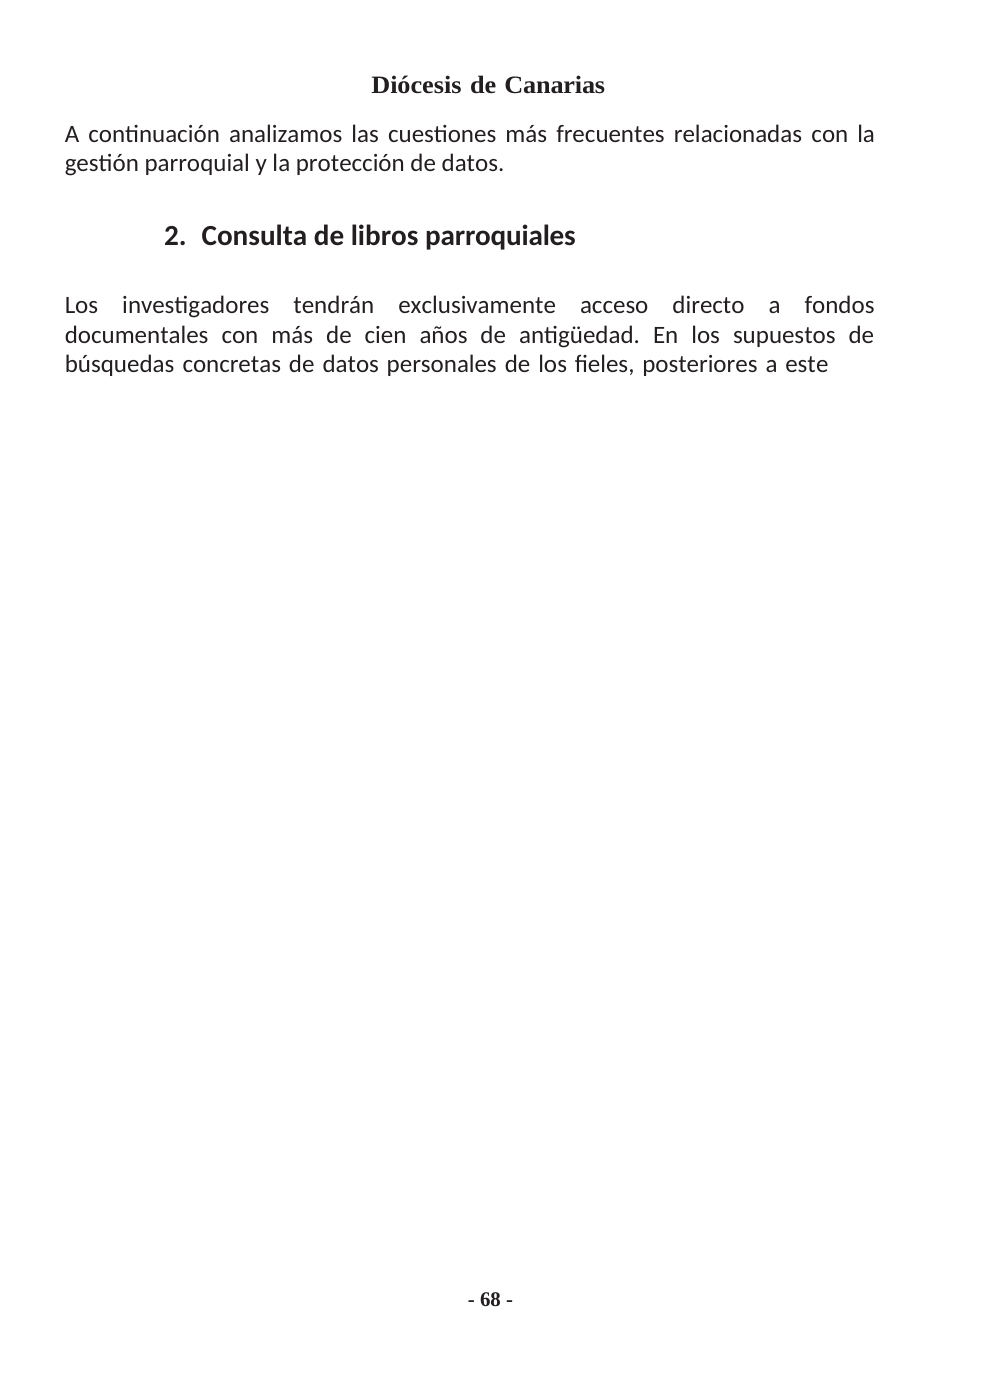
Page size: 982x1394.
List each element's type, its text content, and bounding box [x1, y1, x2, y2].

subtitle Consulta de libros parroquiales [164, 217, 917, 253]
text A continuación analizamos las cuestiones más frecuentes relacionadas con la gestión parroquial y la protección de datos. [64, 119, 875, 178]
text Los investigadores tendrán exclusivamente acceso directo a fondos documentales con más de cien años de antigüedad. En los supuestos de búsquedas concretas de datos personales de los fieles, posteriores a este [64, 290, 875, 379]
